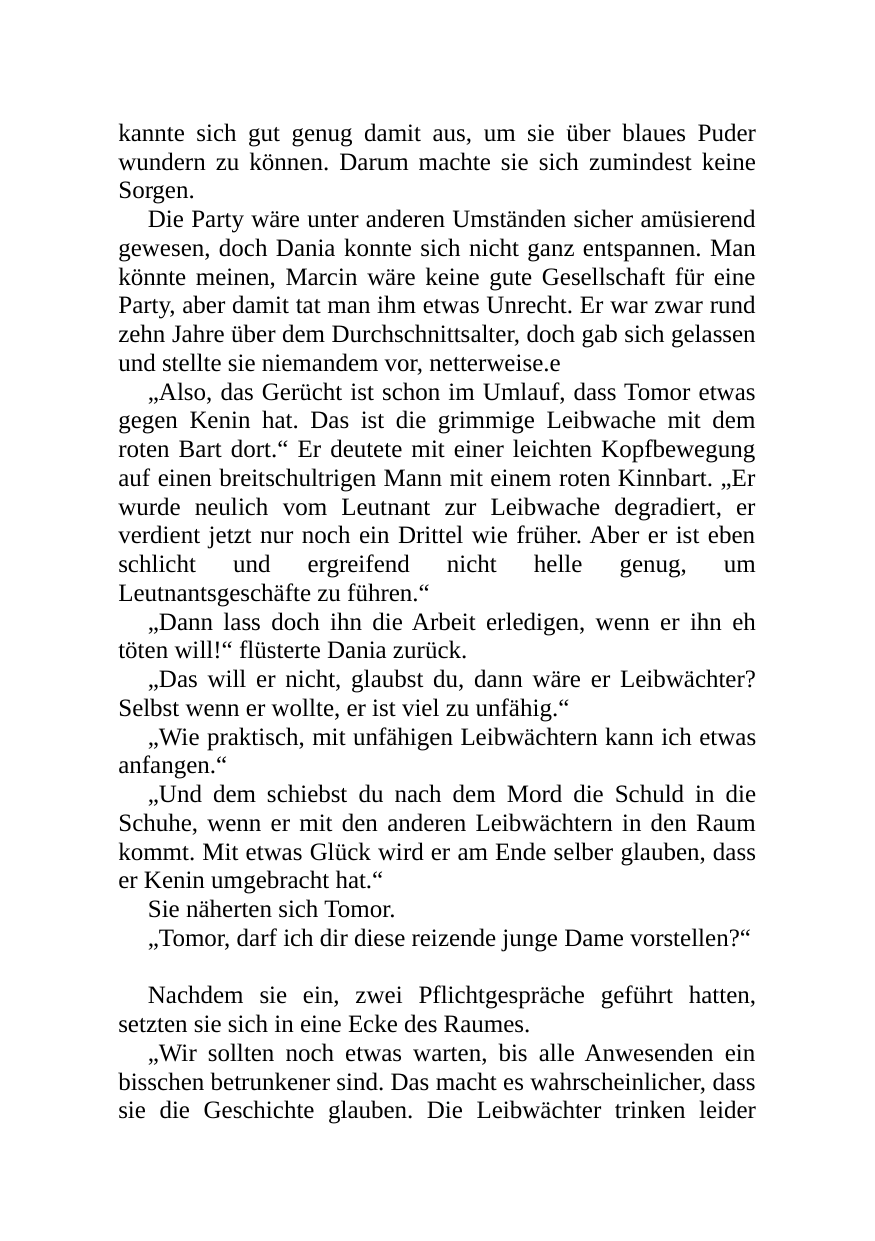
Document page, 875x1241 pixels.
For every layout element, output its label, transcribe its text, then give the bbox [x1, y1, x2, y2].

text „Tomor, darf ich dir diese reizende junge Dame vorstellen?“ [118, 923, 756, 952]
text „Wie praktisch, mit unfähigen Leibwächtern kann ich etwas anfangen.“ [118, 722, 756, 779]
text kannte sich gut genug damit aus, um sie über blaues Puder wundern zu können. Darum machte sie sich zumindest keine Sorgen. [118, 118, 756, 204]
text Die Party wäre unter anderen Umständen sicher amüsierend gewesen, doch Dania konnte sich nicht ganz entspannen. Man könnte meinen, Marcin wäre keine gute Gesellschaft für eine Party, aber damit tat man ihm etwas Unrecht. Er war zwar rund zehn Jahre über dem Durchschnittsalter, doch gab sich gelassen und stellte sie niemandem vor, netterweise.e [118, 204, 756, 377]
text „Also, das Gerücht ist schon im Umlauf, dass Tomor etwas gegen Kenin hat. Das ist die grimmige Leibwache mit dem roten Bart dort.“ Er deutete mit einer leichten Kopfbewegung auf einen breitschultrigen Mann mit einem roten Kinnbart. „Er wurde neulich vom Leutnant zur Leibwache degradiert, er verdient jetzt nur noch ein Drittel wie früher. Aber er ist eben schlicht und ergreifend nicht helle genug, um Leutnantsgeschäfte zu führen.“ [118, 377, 756, 607]
text Sie näherten sich Tomor. [118, 894, 756, 923]
text „Wir sollten noch etwas warten, bis alle Anwesenden ein bisschen betrunkener sind. Das macht es wahrscheinlicher, dass sie die Geschichte glauben. Die Leibwächter trinken leider [118, 1038, 756, 1124]
text „Dann lass doch ihn die Arbeit erledigen, wenn er ihn eh töten will!“ flüsterte Dania zurück. [118, 607, 756, 664]
text „Und dem schiebst du nach dem Mord die Schuld in die Schuhe, wenn er mit den anderen Leibwächtern in den Raum kommt. Mit etwas Glück wird er am Ende selber glauben, dass er Kenin umgebracht hat.“ [118, 779, 756, 894]
text Nachdem sie ein, zwei Pflichtgespräche geführt hatten, setzten sie sich in eine Ecke des Raumes. [118, 981, 756, 1038]
text „Das will er nicht, glaubst du, dann wäre er Leibwächter? Selbst wenn er wollte, er ist viel zu unfähig.“ [118, 664, 756, 722]
